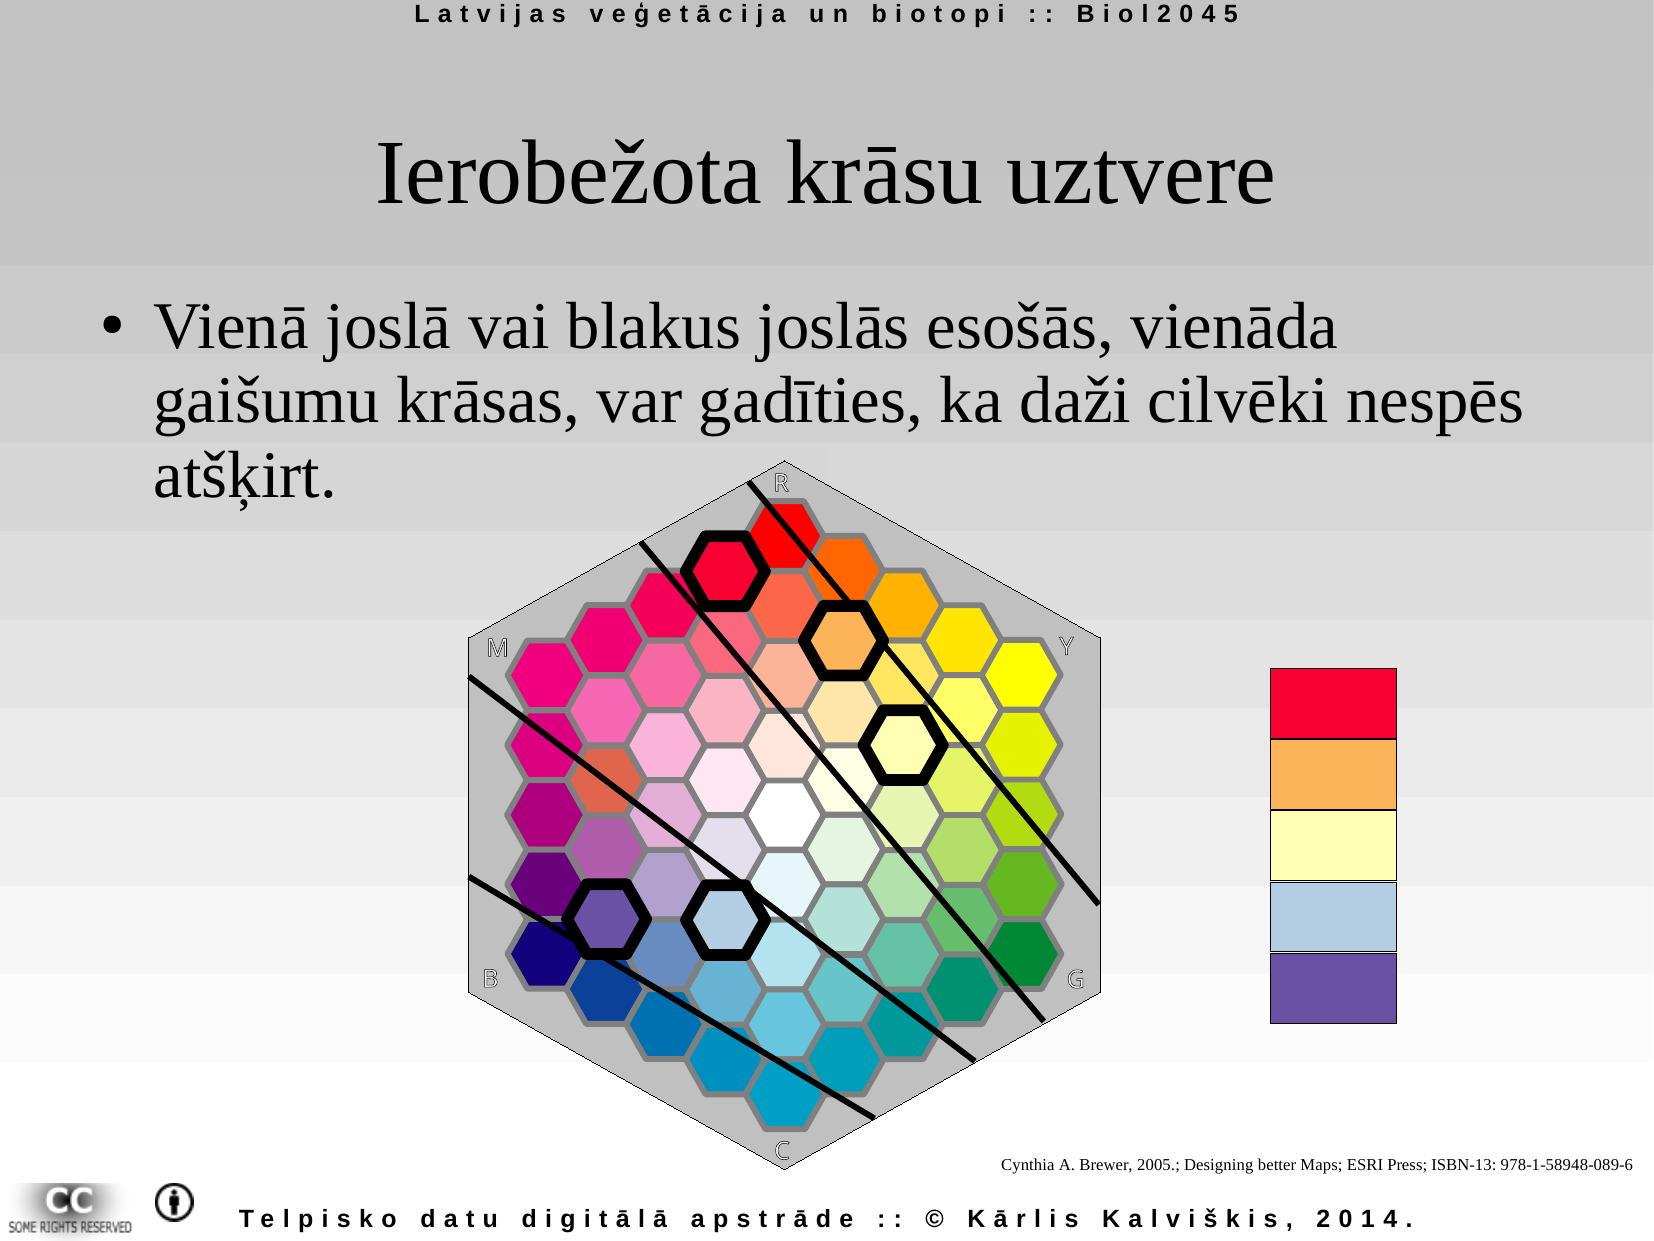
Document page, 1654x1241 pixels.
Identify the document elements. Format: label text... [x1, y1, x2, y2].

text_box Cynthia A. Brewer, 2005.; Designing better Maps; ESRI Press; ISBN-13: 978-1-58948-089-6 [1005, 1154, 1635, 1174]
title Ierobežota krāsu uztvere [29, 49, 1625, 296]
text_box G [1066, 961, 1085, 991]
text_box B [482, 960, 498, 990]
text_box M [486, 629, 510, 660]
text_box R [773, 464, 797, 495]
picture [0, 0, 1654, 1241]
text_box Y [1059, 628, 1084, 658]
text_box [683, 1113, 871, 1170]
list Vienā joslā vai blakus joslās esošās, vienāda gaišumu krāsas, var gadīties, ka daži cilvēki nespēs atšķirt. [82, 289, 1571, 1113]
text_box C [774, 1132, 791, 1162]
text_box [873, 1113, 886, 1119]
